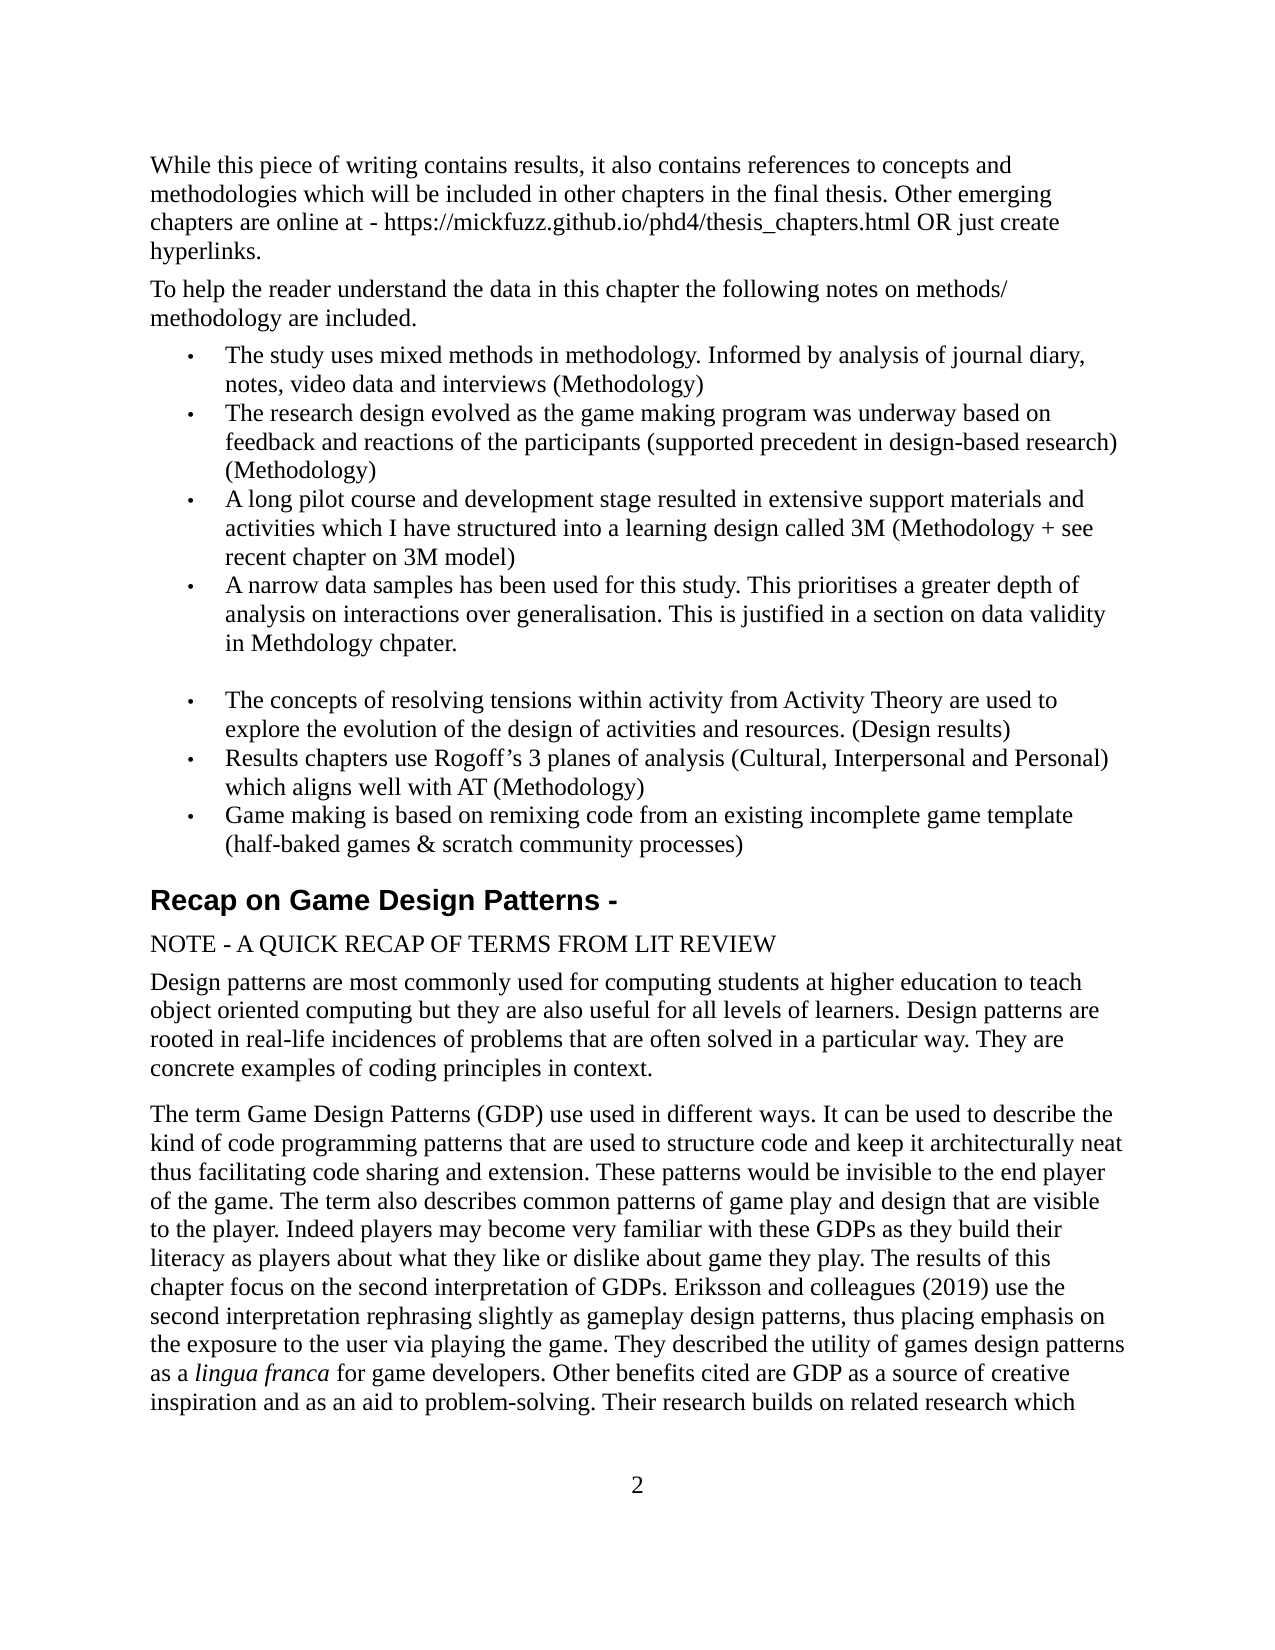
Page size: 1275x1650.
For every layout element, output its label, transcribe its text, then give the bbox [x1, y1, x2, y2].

list Game making is based on remixing code from an existing incomplete game template (half-baked games & scratch community processes) [187, 800, 1125, 858]
text Design patterns are most commonly used for computing students at higher education to teach object oriented computing but they are also useful for all levels of learners. Design patterns are rooted in real-life incidences of problems that are often solved in a particular way. They are concrete examples of coding principles in context. [150, 967, 1125, 1082]
list Results chapters use Rogoff’s 3 planes of analysis (Cultural, Interpersonal and Personal) which aligns well with AT (Methodology) [187, 743, 1125, 800]
list The concepts of resolving tensions within activity from Activity Theory are used to explore the evolution of the design of activities and resources. (Design results) [187, 685, 1125, 743]
subtitle Recap on Game Design Patterns - [150, 883, 1125, 916]
text To help the reader understand the data in this chapter the following notes on methods/ methodology are included. [150, 274, 1125, 331]
list A long pilot course and development stage resulted in extensive support materials and activities which I have structured into a learning design called 3M (Methodology + see recent chapter on 3M model) [187, 484, 1125, 570]
list A narrow data samples has been used for this study. This prioritises a greater depth of analysis on interactions over generalisation. This is justified in a section on data validity in Methdology chpater. [187, 570, 1125, 685]
text NOTE - A QUICK RECAP OF TERMS FROM LIT REVIEW [150, 929, 1125, 958]
list The study uses mixed methods in methodology. Informed by analysis of journal diary, notes, video data and interviews (Methodology) [187, 340, 1125, 398]
text The term Game Design Patterns (GDP) use used in different ways. It can be used to describe the kind of code programming patterns that are used to structure code and keep it architecturally neat thus facilitating code sharing and extension. These patterns would be invisible to the end player of the game. The term also describes common patterns of game play and design that are visible to the player. Indeed players may become very familiar with these GDPs as they build their literacy as players about what they like or dislike about game they play. The results of this chapter focus on the second interpretation of GDPs. Eriksson and colleagues (2019) use the second interpretation rephrasing slightly as gameplay design patterns, thus placing emphasis on the exposure to the user via playing the game. They described the utility of games design patterns as a lingua franca for game developers. Other benefits cited are GDP as a source of creative inspiration and as an aid to problem-solving. Their research builds on related research which [150, 1099, 1125, 1416]
text While this piece of writing contains results, it also contains references to concepts and methodologies which will be included in other chapters in the final thesis. Other emerging chapters are online at - https://mickfuzz.github.io/phd4/thesis_chapters.html OR just create hyperlinks. [150, 150, 1125, 265]
list The research design evolved as the game making program was underway based on feedback and reactions of the participants (supported precedent in design-based research) (Methodology) [187, 398, 1125, 484]
